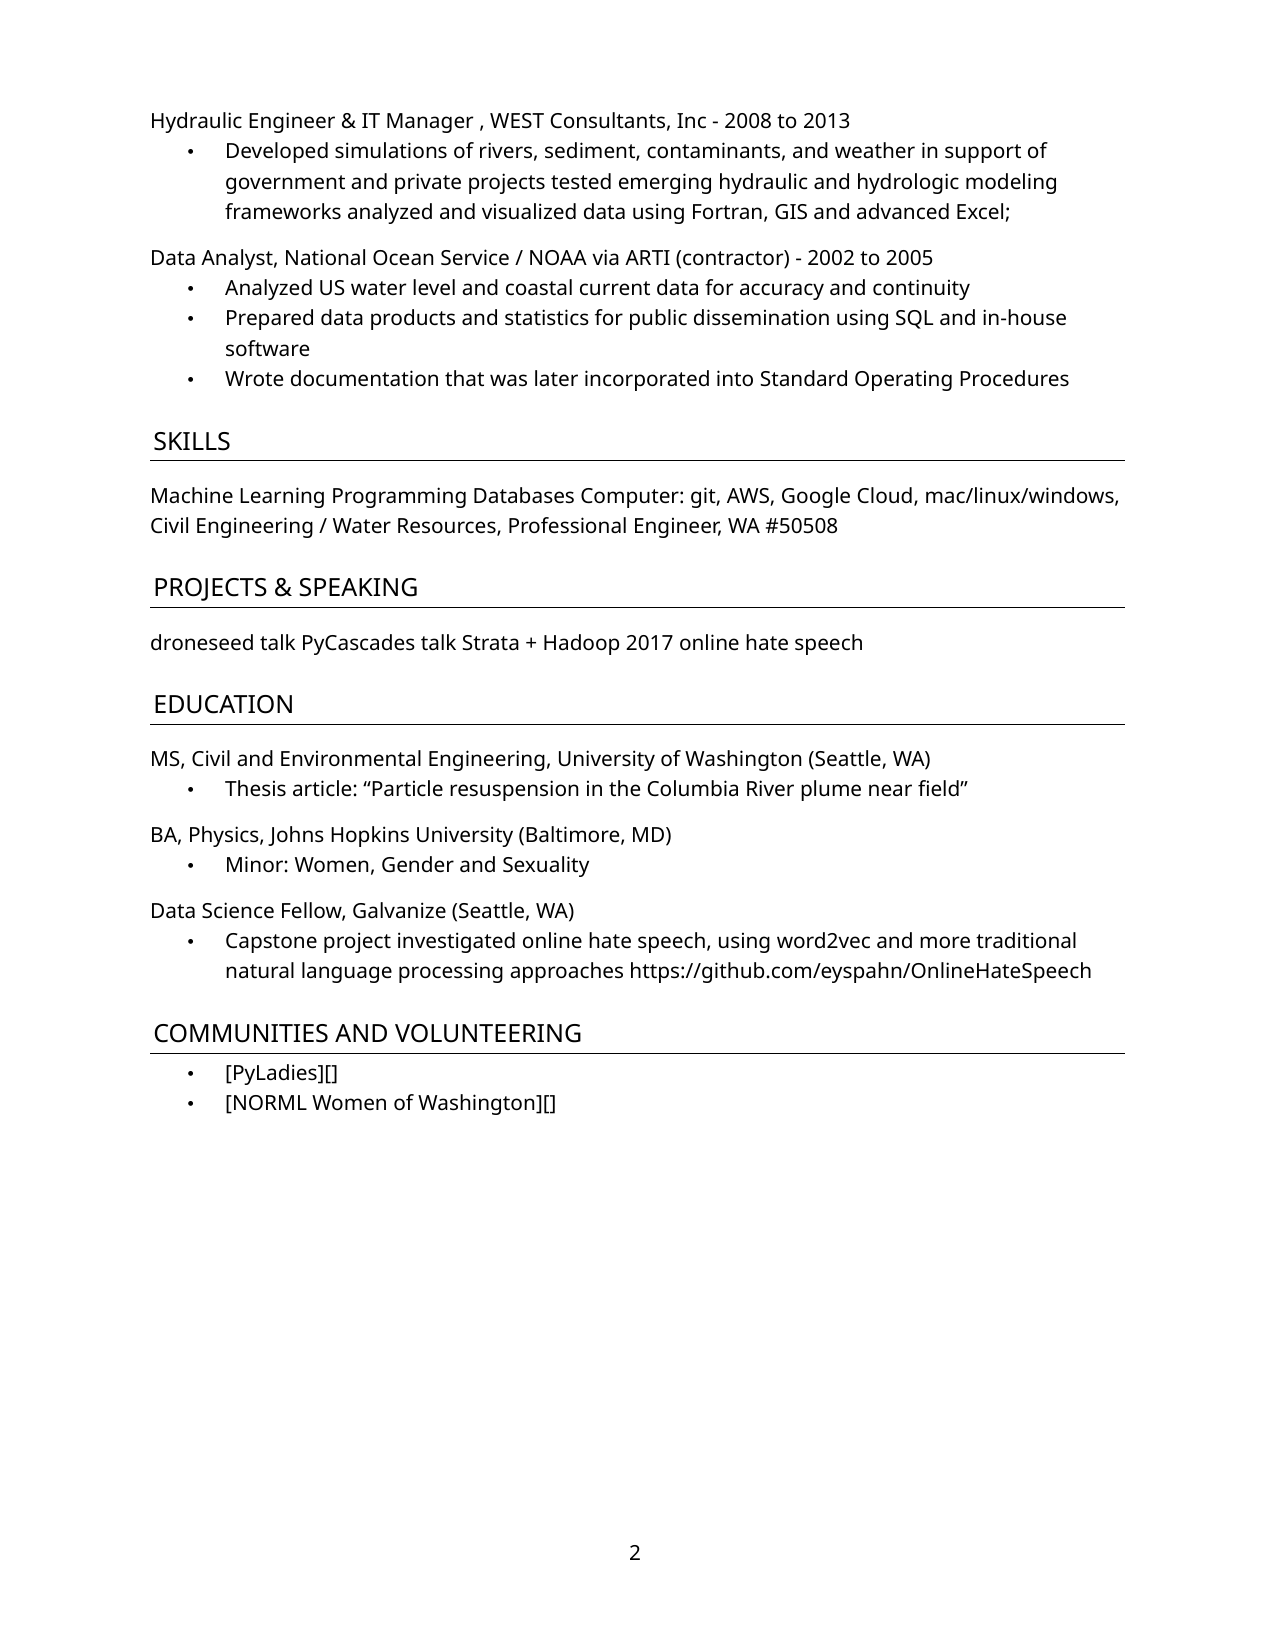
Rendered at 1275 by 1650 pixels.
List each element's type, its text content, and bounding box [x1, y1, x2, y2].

text droneseed talk PyCascades talk Strata + Hadoop 2017 online hate speech [150, 628, 1125, 656]
list Wrote documentation that was later incorporated into Standard Operating Procedures [187, 364, 1125, 393]
list [NORML Women of Washington][] [187, 1088, 1125, 1117]
text Hydraulic Engineer & IT Manager , WEST Consultants, Inc - 2008 to 2013 [150, 106, 1125, 134]
subtitle Communities and Volunteering [150, 1012, 1125, 1053]
subtitle Education [150, 683, 1125, 724]
subtitle Skills [150, 420, 1125, 460]
subtitle Projects & Speaking [150, 567, 1125, 607]
list Analyzed US water level and coastal current data for accuracy and continuity [187, 273, 1125, 301]
text Machine Learning Programming Databases Computer: git, AWS, Google Cloud, mac/linux/windows, Civil Engineering / Water Resources, Professional Engineer, WA #50508 [150, 481, 1125, 539]
list Capstone project investigated online hate speech, using word2vec and more traditional natural language processing approaches https://github.com/eyspahn/OnlineHateSpeech [187, 926, 1125, 985]
text MS, Civil and Environmental Engineering, University of Washington (Seattle, WA) [150, 744, 1125, 772]
list Minor: Women, Gender and Sexuality [187, 850, 1125, 879]
text Data Science Fellow, Galvanize (Seattle, WA) [150, 896, 1125, 924]
list [PyLadies][] [187, 1058, 1125, 1086]
list Developed simulations of rivers, sediment, contaminants, and weather in support of government and private projects tested emerging hydraulic and hydrologic modeling frameworks analyzed and visualized data using Fortran, GIS and advanced Excel; [187, 136, 1125, 226]
text BA, Physics, Johns Hopkins University (Baltimore, MD) [150, 820, 1125, 848]
list Thesis article: “Particle resuspension in the Columbia River plume near field” [187, 774, 1125, 803]
text Data Analyst, National Ocean Service / NOAA via ARTI (contractor) - 2002 to 2005 [150, 243, 1125, 271]
list Prepared data products and statistics for public dissemination using SQL and in-house software [187, 303, 1125, 362]
